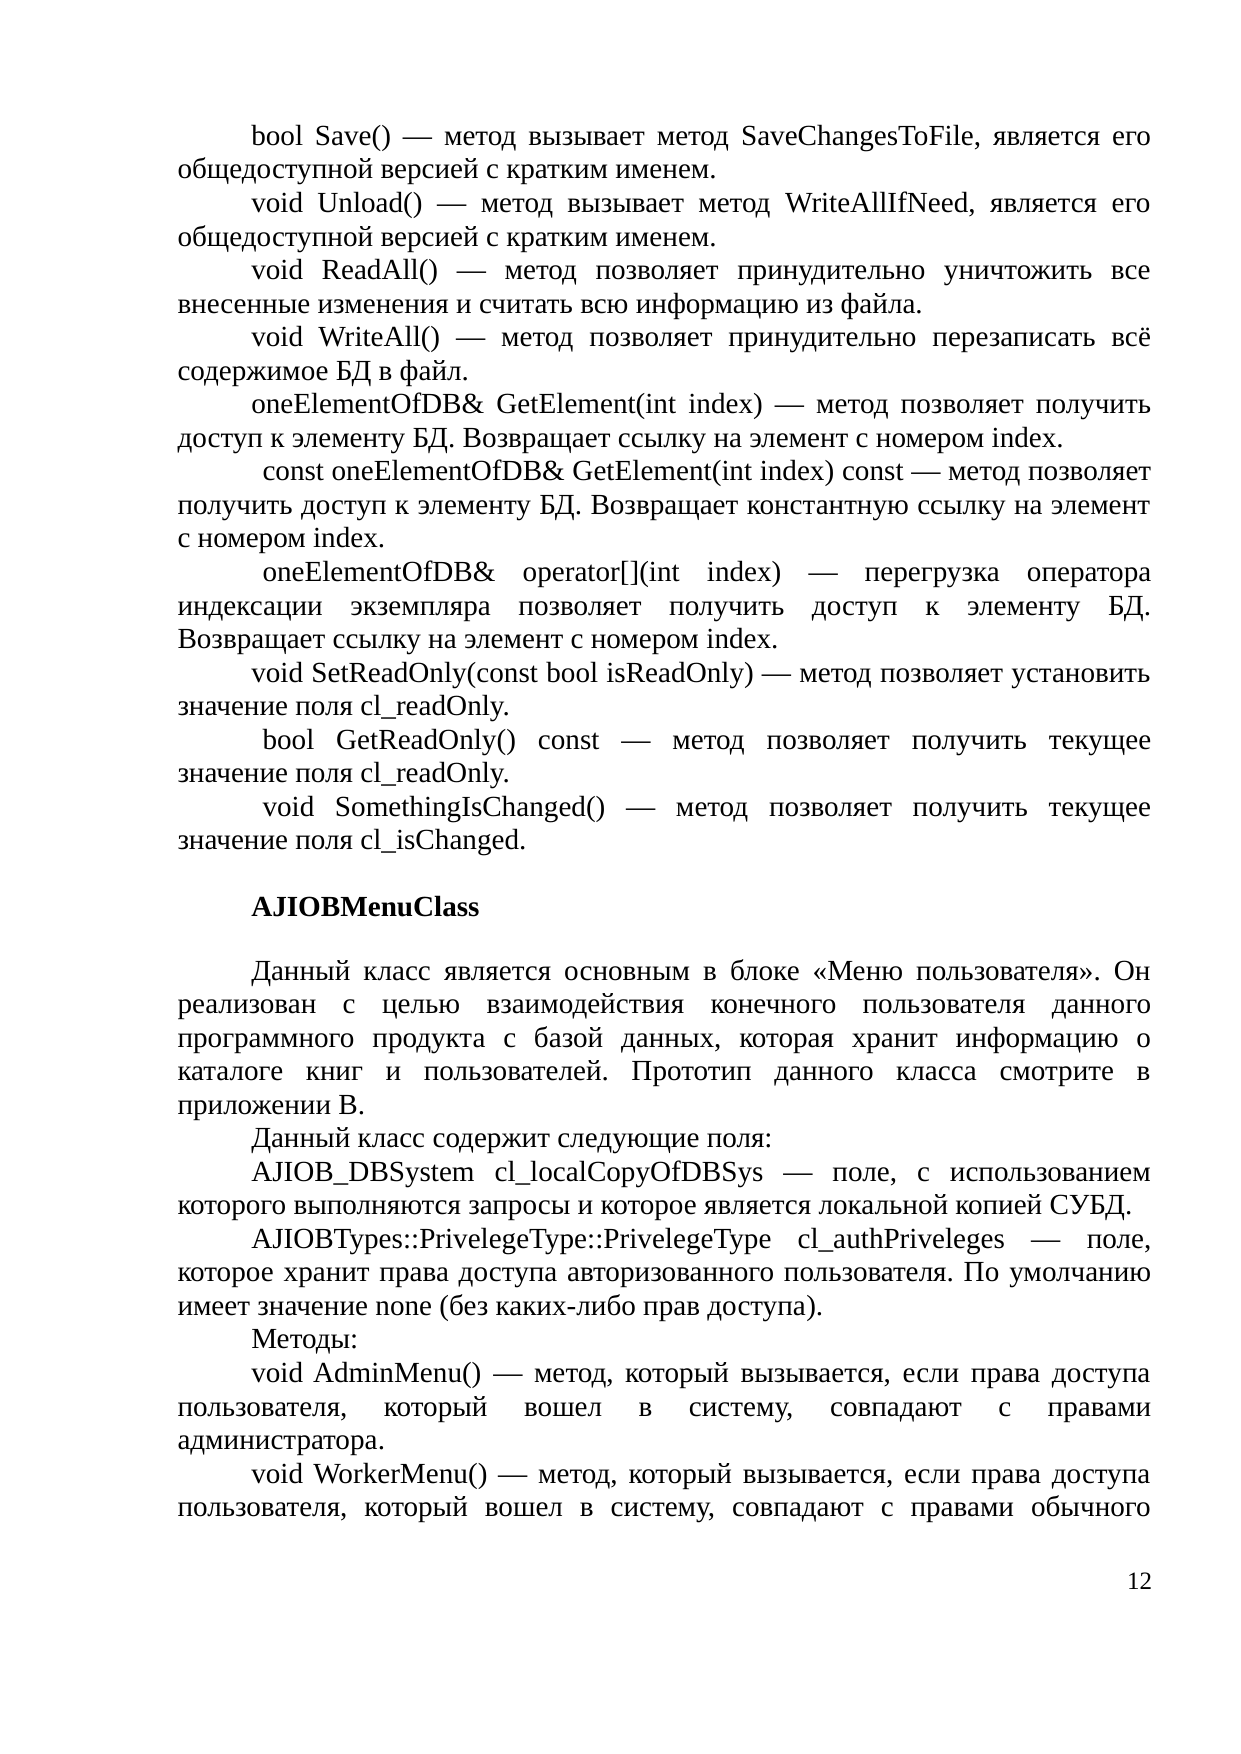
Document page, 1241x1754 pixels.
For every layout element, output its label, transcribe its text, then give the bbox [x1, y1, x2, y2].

text Данный класс содержит следующие поля: [177, 1120, 1152, 1154]
subtitle AJIOBMenuClass [251, 889, 1152, 923]
text сonst oneElementOfDB& GetElement(int index) const — метод позволяет получить доступ к элементу БД. Возвращает константную ссылку на элемент с номером index. [177, 453, 1152, 554]
text void SetReadOnly(const bool isReadOnly) — метод позволяет установить значение поля cl_readOnly. [177, 655, 1152, 722]
text void WorkerMenu() — метод, который вызывается, если права доступа пользователя, который вошел в систему, совпадают с правами обычного [177, 1456, 1152, 1523]
text AJIOB_DBSystem cl_localCopyOfDBSys — поле, с использованием которого выполняются запросы и которое является локальной копией СУБД. [177, 1154, 1152, 1221]
text bool GetReadOnly() const — метод позволяет получить текущее значение поля cl_readOnly. [177, 722, 1152, 789]
text oneElementOfDB& operator[](int index) — перегрузка оператора индексации экземпляра позволяет получить доступ к элементу БД. Возвращает ссылку на элемент с номером index. [177, 554, 1152, 655]
text void SomethingIsChanged() — метод позволяет получить текущее значение поля cl_isChanged. [177, 789, 1152, 856]
text Данный класс является основным в блоке «Меню пользователя». Он реализован с целью взаимодействия конечного пользователя данного программного продукта с базой данных, которая хранит информацию о каталоге книг и пользователей. Прототип данного класса смотрите в приложении В. [177, 953, 1152, 1120]
text bool Save() — метод вызывает метод SaveChangesToFile, является его общедоступной версией с кратким именем. [177, 118, 1152, 185]
text void WriteAll() — метод позволяет принудительно перезаписать всё содержимое БД в файл. [177, 319, 1152, 386]
text void ReadAll() — метод позволяет принудительно уничтожить все внесенные изменения и считать всю информацию из файла. [177, 252, 1152, 319]
text Методы: [177, 1322, 1152, 1355]
text void Unload() — метод вызывает метод WriteAllIfNeed, является его общедоступной версией с кратким именем. [177, 185, 1152, 252]
text oneElementOfDB& GetElement(int index) — метод позволяет получить доступ к элементу БД. Возвращает ссылку на элемент с номером index. [177, 386, 1152, 453]
text AJIOBTypes::PrivelegeType::PrivelegeType cl_authPriveleges — поле, которое хранит права доступа авторизованного пользователя. По умолчанию имеет значение none (без каких-либо прав доступа). [177, 1221, 1152, 1322]
text void AdminMenu() — метод, который вызывается, если права доступа пользователя, который вошел в систему, совпадают с правами администратора. [177, 1355, 1152, 1456]
